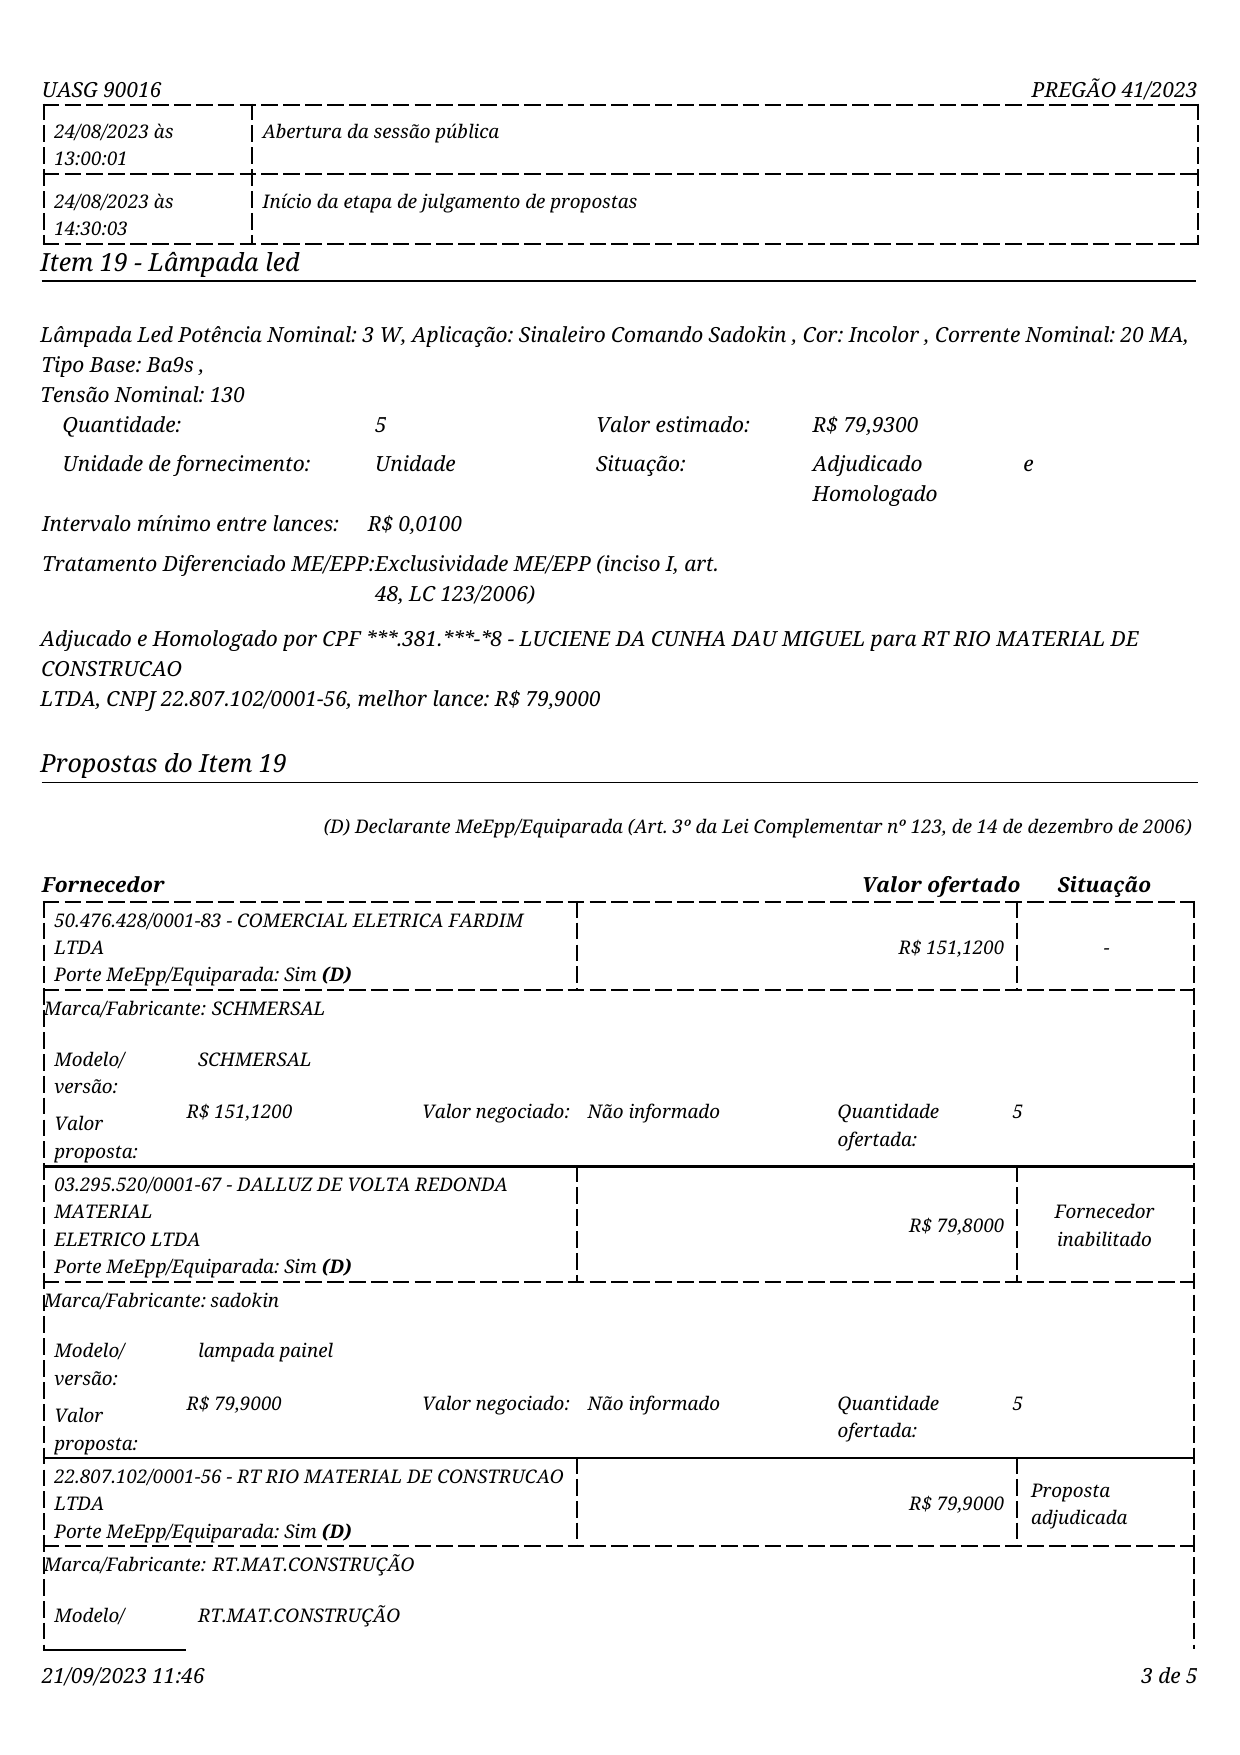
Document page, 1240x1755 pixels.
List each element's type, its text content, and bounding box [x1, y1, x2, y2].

table_header 50.476.428/0001-83 - COMERCIAL ELETRICA FARDIM LTDA Porte MeEpp/Equiparada: Sim (D) [44, 901, 577, 989]
table_cell [577, 1281, 837, 1333]
table_cell [838, 1042, 1194, 1092]
table_cell lampada painel [186, 1334, 577, 1384]
table_cell R$ 79,9000 Valor negociado: [186, 1384, 577, 1457]
table_cell Não informado [577, 1092, 837, 1165]
table_cell RT.MAT.CONSTRUÇÃO [186, 1598, 577, 1648]
table_cell 03.295.520/0001-67 - DALLUZ DE VOLTA REDONDA MATERIAL ELETRICO LTDA Porte MeEpp/Equiparada: Sim (D) [44, 1168, 577, 1281]
table_header R$ 79,9300 Adjudicado e Homologado [813, 411, 1036, 509]
table_cell SCHMERSAL [186, 1042, 577, 1092]
text Intervalo mínimo entre lances: R$ 0,0100 [42, 509, 1200, 538]
table_cell R$ 79,8000 [838, 1168, 1017, 1281]
table_cell 5 [1002, 1092, 1194, 1165]
table_cell 24/08/2023 às 14:30:03 [44, 173, 252, 243]
table_cell [838, 1598, 1194, 1648]
text Tensão Nominal: 130 [40, 380, 1200, 409]
table_cell [577, 1545, 837, 1598]
table_cell [838, 1281, 1194, 1333]
table_cell [838, 1334, 1194, 1384]
table_cell Marca/Fabricante: RT.MAT.CONSTRUÇÃO [44, 1545, 577, 1598]
text Propostas do Item 19 [40, 746, 1200, 780]
table_cell [838, 989, 1194, 1042]
table_cell Proposta adjudicada [1017, 1459, 1194, 1545]
table_cell Modelo/ [44, 1598, 186, 1648]
table_cell [577, 1459, 837, 1545]
table_cell Fornecedor inabilitado [1017, 1168, 1194, 1281]
table_cell R$ 151,1200 Valor negociado: [186, 1092, 577, 1165]
text Fornecedor Valor ofertado Situação [42, 870, 1200, 899]
table_cell [577, 1042, 837, 1092]
table_cell 5 [1002, 1384, 1194, 1457]
table_cell Modelo/versão: Valor proposta: [44, 1334, 186, 1457]
table_cell [577, 1168, 837, 1281]
table_cell R$ 79,9000 [838, 1459, 1017, 1545]
table_header Abertura da sessão pública [252, 104, 1198, 173]
table_cell Não informado [577, 1384, 837, 1457]
text Adjucado e Homologado por CPF ***.381.***-*8 - LUCIENE DA CUNHA DAU MIGUEL para RT RIO MATERIAL DE CONSTRUCAO [40, 624, 1200, 682]
table_cell [577, 1598, 837, 1648]
table_cell Marca/Fabricante: SCHMERSAL [44, 989, 577, 1042]
table_cell Início da etapa de julgamento de propostas [252, 173, 1198, 243]
text Tratamento Diferenciado ME/EPP: Exclusividade ME/EPP (inciso I, art. [42, 549, 1200, 577]
table_cell [577, 1334, 837, 1384]
table_cell [577, 989, 837, 1042]
table_cell Quantidade ofertada: [838, 1092, 1002, 1165]
table_cell 22.807.102/0001-56 - RT RIO MATERIAL DE CONSTRUCAO LTDA Porte MeEpp/Equiparada: Sim (D) [44, 1459, 577, 1545]
text (D) Declarante MeEpp/Equiparada (Art. 3º da Lei Complementar nº 123, de 14 de dezembro de 2006) [42, 813, 1194, 839]
table_cell Quantidade ofertada: [838, 1384, 1002, 1457]
table_header [577, 901, 837, 989]
text 48, LC 123/2006) [375, 579, 1200, 608]
table_header Quantidade: Unidade de fornecimento: [63, 411, 375, 509]
table_header Valor estimado: Situação: [596, 411, 812, 509]
table_header R$ 151,1200 [838, 901, 1017, 989]
table_header 24/08/2023 às 13:00:01 [44, 104, 252, 173]
table_cell Marca/Fabricante: sadokin [44, 1281, 577, 1333]
text Lâmpada Led Potência Nominal: 3 W, Aplicação: Sinaleiro Comando Sadokin , Cor: Incolor , Corrente Nominal: 20 MA, Tipo Base: Ba9s , [40, 320, 1200, 378]
table_cell [838, 1545, 1194, 1598]
text Item 19 - Lâmpada led [40, 245, 1200, 279]
table_cell Modelo/versão: Valor proposta: [44, 1042, 186, 1165]
table_header - [1017, 901, 1194, 989]
table_header 5 Unidade [375, 411, 596, 509]
text LTDA, CNPJ 22.807.102/0001-56, melhor lance: R$ 79,9000 [40, 684, 1200, 713]
